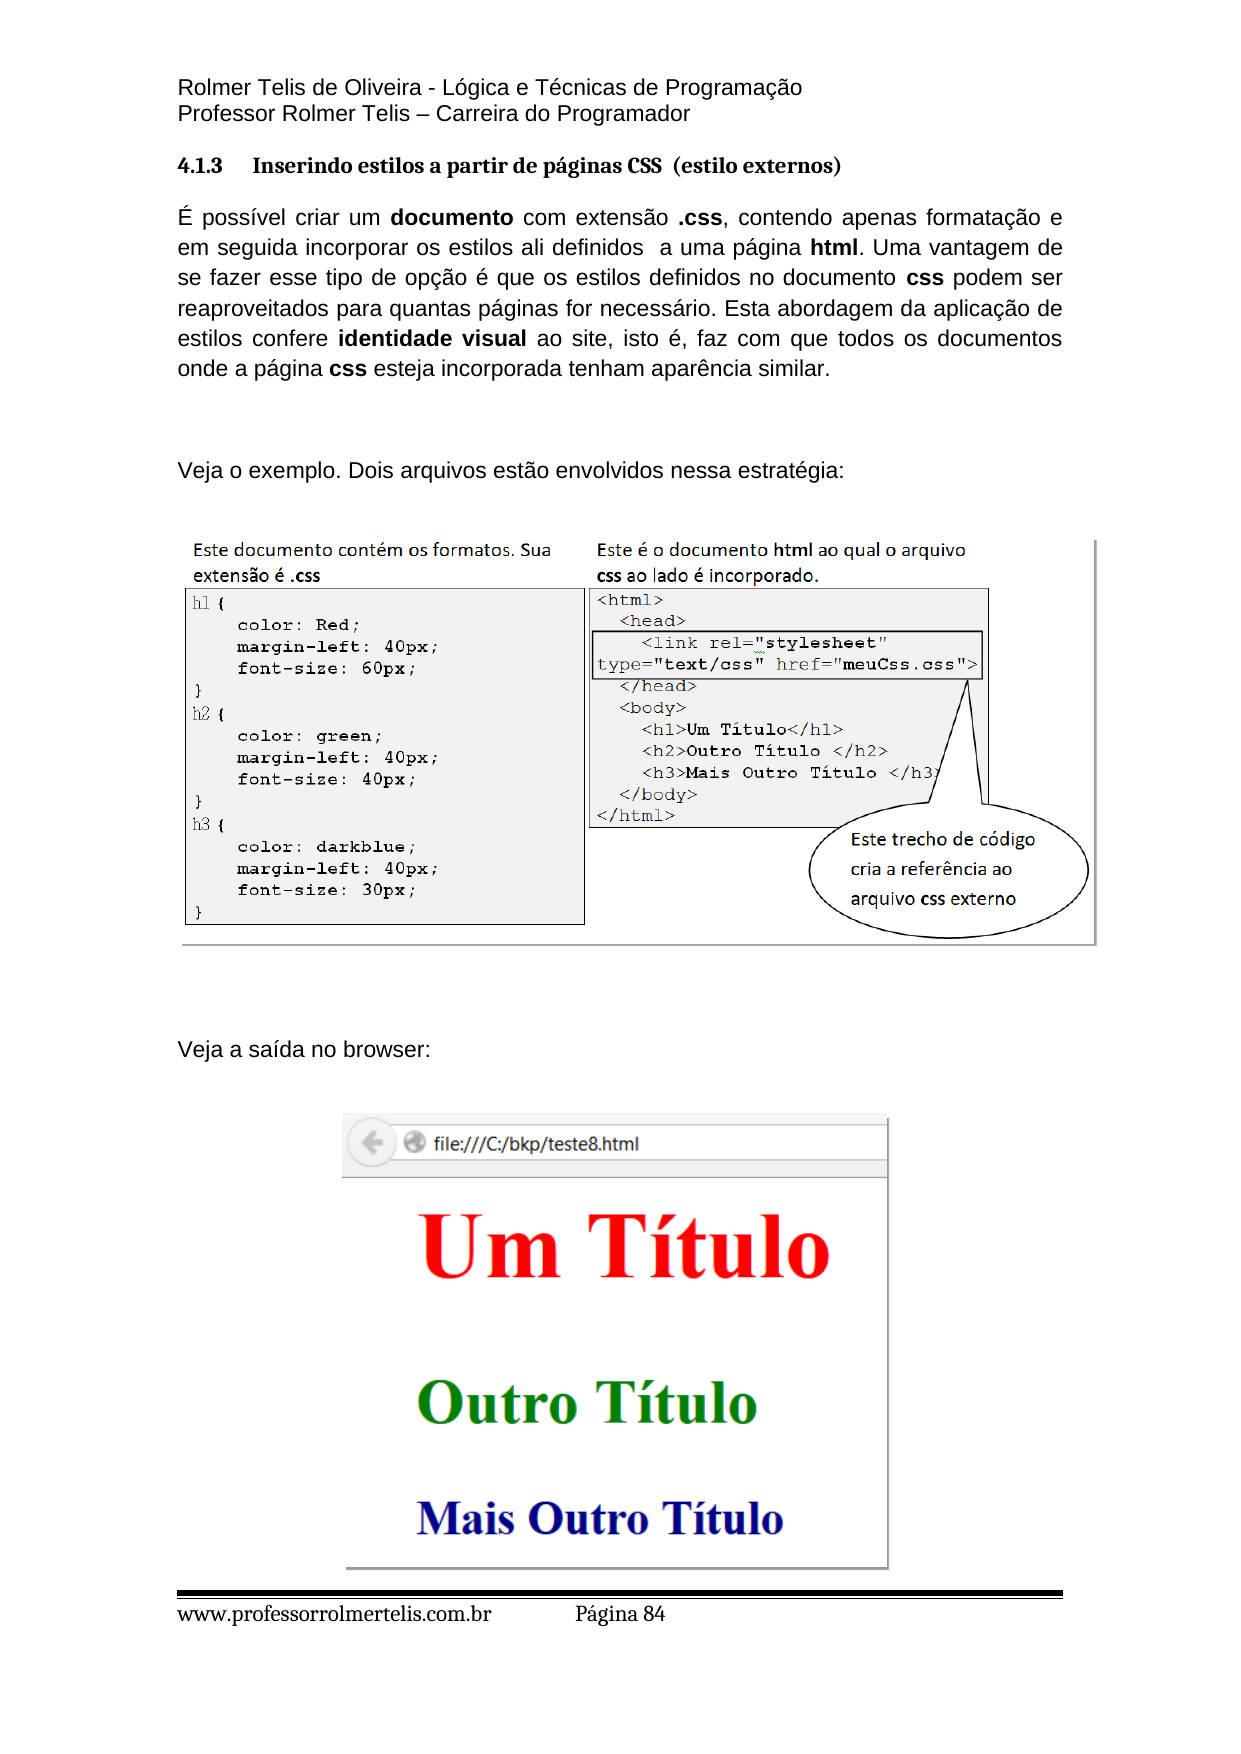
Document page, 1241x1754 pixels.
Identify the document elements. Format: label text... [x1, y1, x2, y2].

text É possível criar um documento com extensão .css, contendo apenas formatação e em seguida incorporar os estilos ali definidos a uma página html. Uma vantagem de se fazer esse tipo de opção é que os estilos definidos no documento css podem ser reaproveitados para quantas páginas for necessário. Esta abordagem da aplicação de estilos confere identidade visual ao site, isto é, faz com que todos os documentos onde a página css esteja incorporada tenham aparência similar. [177, 204, 1063, 381]
picture [178, 535, 1094, 944]
subtitle Inserindo estilos a partir de páginas CSS (estilo externos) [177, 153, 1063, 179]
text Veja o exemplo. Dois arquivos estão envolvidos nessa estratégia: [177, 457, 1063, 483]
text Veja a saída no browser: [177, 1036, 1063, 1062]
picture [342, 1113, 887, 1567]
